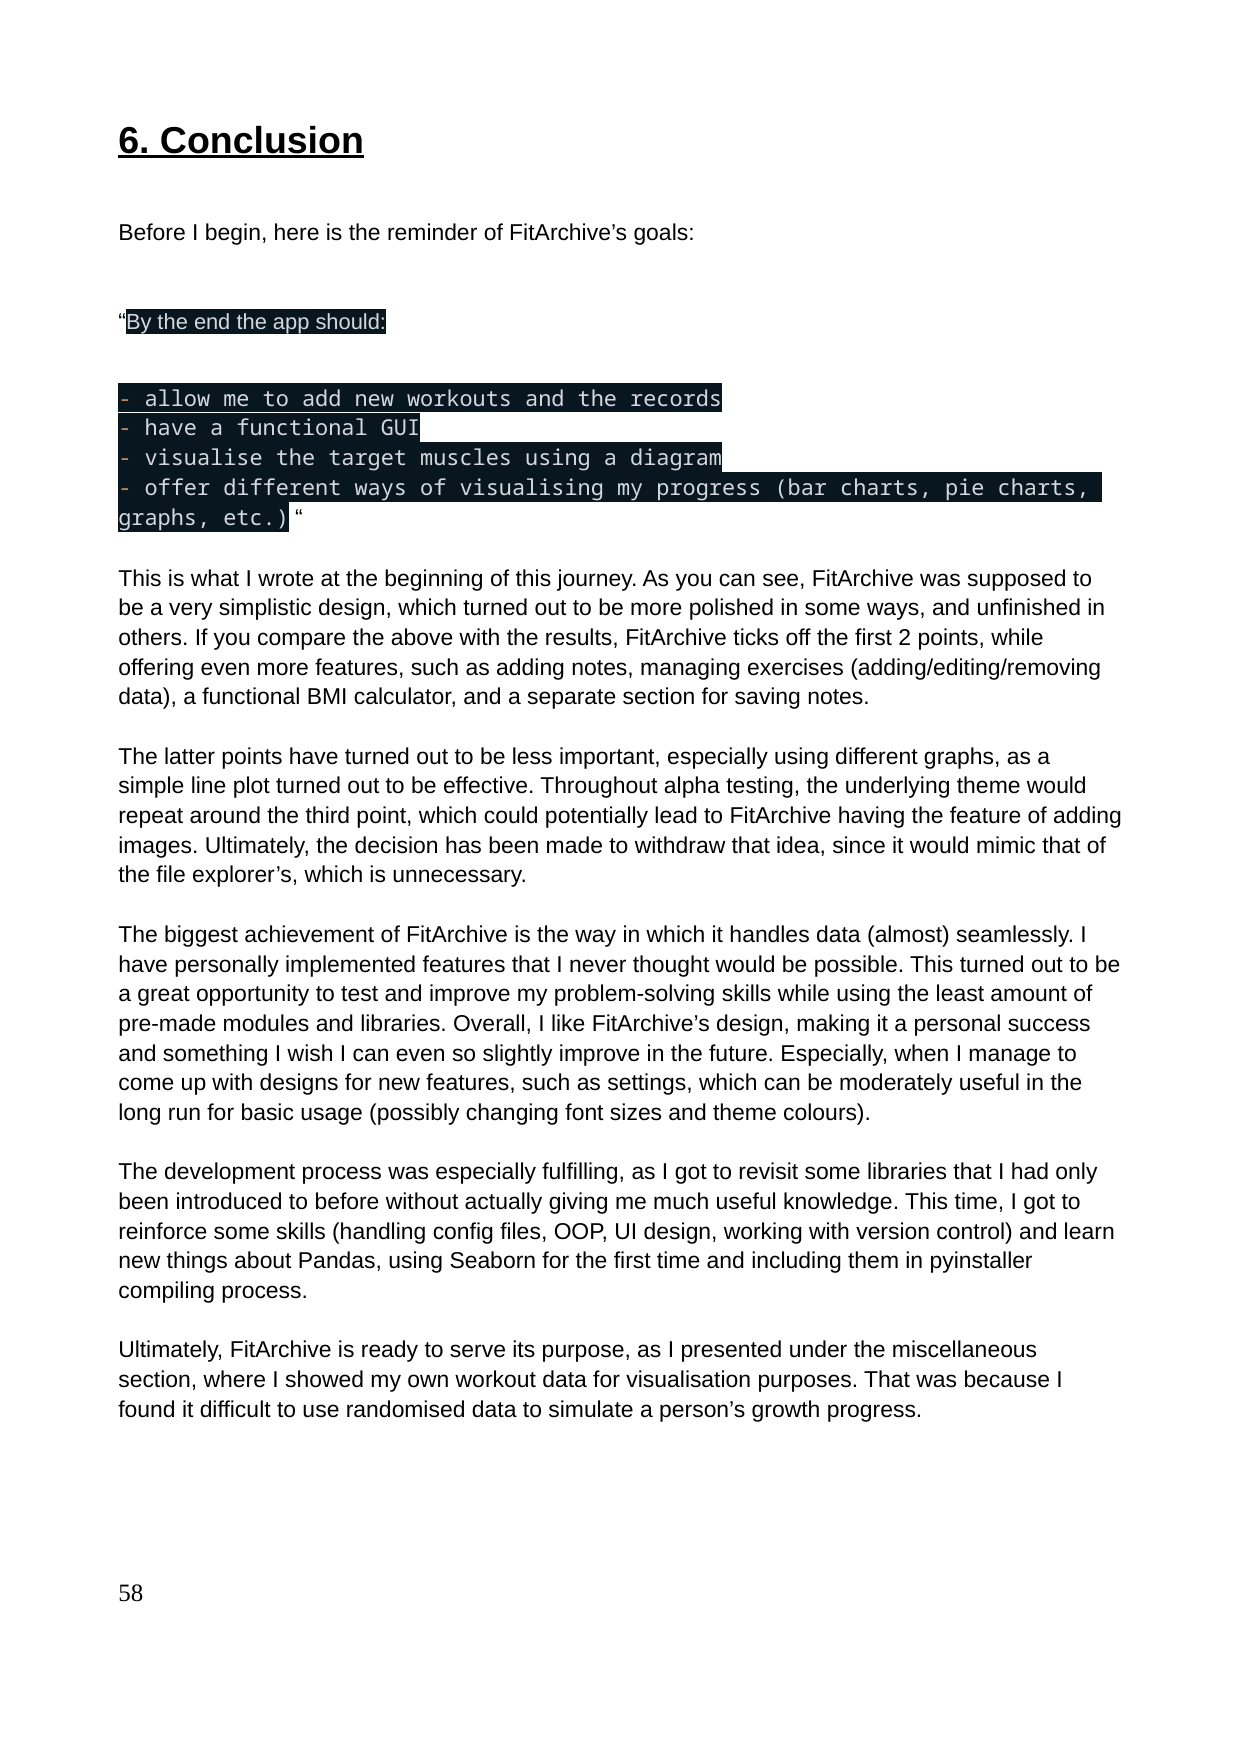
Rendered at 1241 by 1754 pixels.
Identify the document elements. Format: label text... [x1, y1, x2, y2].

text This is what I wrote at the beginning of this journey. As you can see, FitArchive was supposed to be a very simplistic design, which turned out to be more polished in some ways, and unfinished in others. If you compare the above with the results, FitArchive ticks off the first 2 points, while offering even more features, such as adding notes, managing exercises (adding/editing/removing data), a functional BMI calculator, and a separate section for saving notes. [118, 561, 1122, 710]
text The latter points have turned out to be less important, especially using different graphs, as a simple line plot turned out to be effective. Throughout alpha testing, the underlying theme would repeat around the third point, which could potentially lead to FitArchive having the feature of adding images. Ultimately, the decision has been made to withdraw that idea, since it would mimic that of the file explorer’s, which is unnecessary. [118, 739, 1122, 888]
text - visualise the target muscles using a diagram [118, 442, 1122, 472]
text The biggest achievement of FitArchive is the way in which it handles data (almost) seamlessly. I have personally implemented features that I never thought would be possible. This turned out to be a great opportunity to test and improve my problem-solving skills while using the least amount of pre-made modules and libraries. Overall, I like FitArchive’s design, making it a personal success and something I wish I can even so slightly improve in the future. Especially, when I manage to come up with designs for new features, such as settings, which can be moderately useful in the long run for basic usage (possibly changing font sizes and theme colours). [118, 917, 1122, 1125]
text - offer different ways of visualising my progress (bar charts, pie charts, graphs, etc.) “ [118, 472, 1122, 532]
text - allow me to add new workouts and the records [118, 383, 1122, 412]
text The development process was especially fulfilling, as I got to revisit some libraries that I had only been introduced to before without actually giving me much useful knowledge. This time, I got to reinforce some skills (handling config files, OOP, UI design, working with version control) and learn new things about Pandas, using Seaborn for the first time and including them in pyinstaller compiling process. [118, 1155, 1122, 1303]
text Ultimately, FitArchive is ready to serve its purpose, as I presented under the miscellaneous section, where I showed my own workout data for visualisation purposes. That was because I found it difficult to use randomised data to simulate a person’s growth progress. [118, 1333, 1122, 1422]
subtitle 6. Conclusion [118, 118, 1122, 161]
text “By the end the app should: [118, 308, 1122, 334]
text - have a functional GUI [118, 412, 1122, 442]
text Before I begin, here is the reminder of FitArchive’s goals: [118, 218, 1122, 245]
